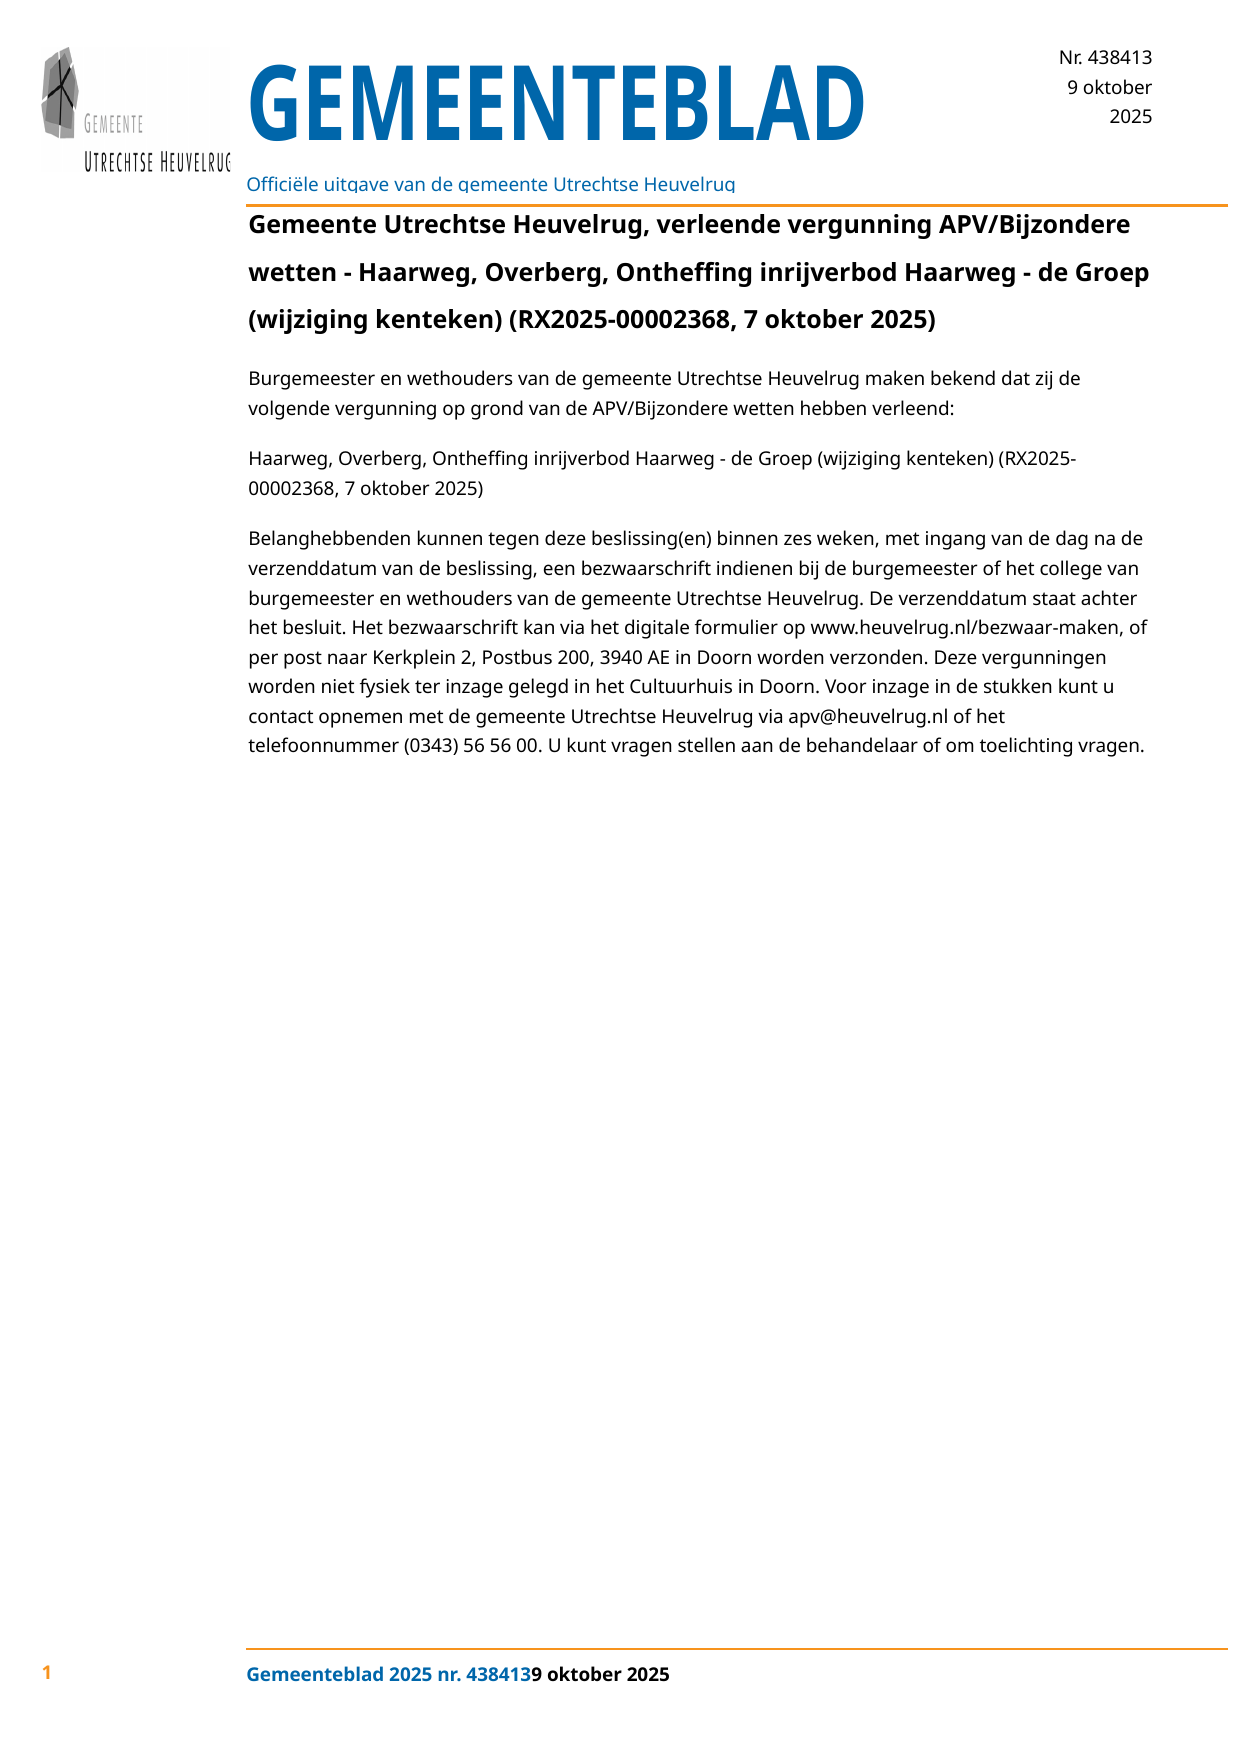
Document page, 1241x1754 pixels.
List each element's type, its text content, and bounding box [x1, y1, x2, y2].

text Gemeente Utrechtse Heuvelrug, verleende vergunning APV/Bijzondere wetten - Haarweg, Overberg, Ontheffing inrijverbod Haarweg - de Groep (wijziging kenteken) (RX2025-00002368, 7 oktober 2025) [248, 207, 1152, 336]
picture [41, 47, 231, 172]
text Burgemeester en wethouders van de gemeente Utrechtse Heuvelrug maken bekend dat zij de volgende vergunning op grond van de APV/Bijzondere wetten hebben verleend: [248, 366, 1152, 421]
text Belanghebbenden kunnen tegen deze beslissing(en) binnen zes weken, met ingang van de dag na de verzenddatum van de beslissing, een bezwaarschrift indienen bij de burgemeester of het college van burgemeester en wethouders van de gemeente Utrechtse Heuvelrug. De verzenddatum staat achter het besluit. Het bezwaarschrift kan via het digitale formulier op www.heuvelrug.nl/bezwaar-maken, of per post naar Kerkplein 2, Postbus 200, 3940 AE in Doorn worden verzonden. Deze vergunningen worden niet fysiek ter inzage gelegd in het Cultuurhuis in Doorn. Voor inzage in de stukken kunt u contact opnemen met de gemeente Utrechtse Heuvelrug via apv@heuvelrug.nl of het telefoonnummer (0343) 56 56 00. U kunt vragen stellen aan de behandelaar of om toelichting vragen. [248, 526, 1152, 758]
text Haarweg, Overberg, Ontheffing inrijverbod Haarweg - de Groep (wijziging kenteken) (RX2025-00002368, 7 oktober 2025) [248, 446, 1152, 501]
